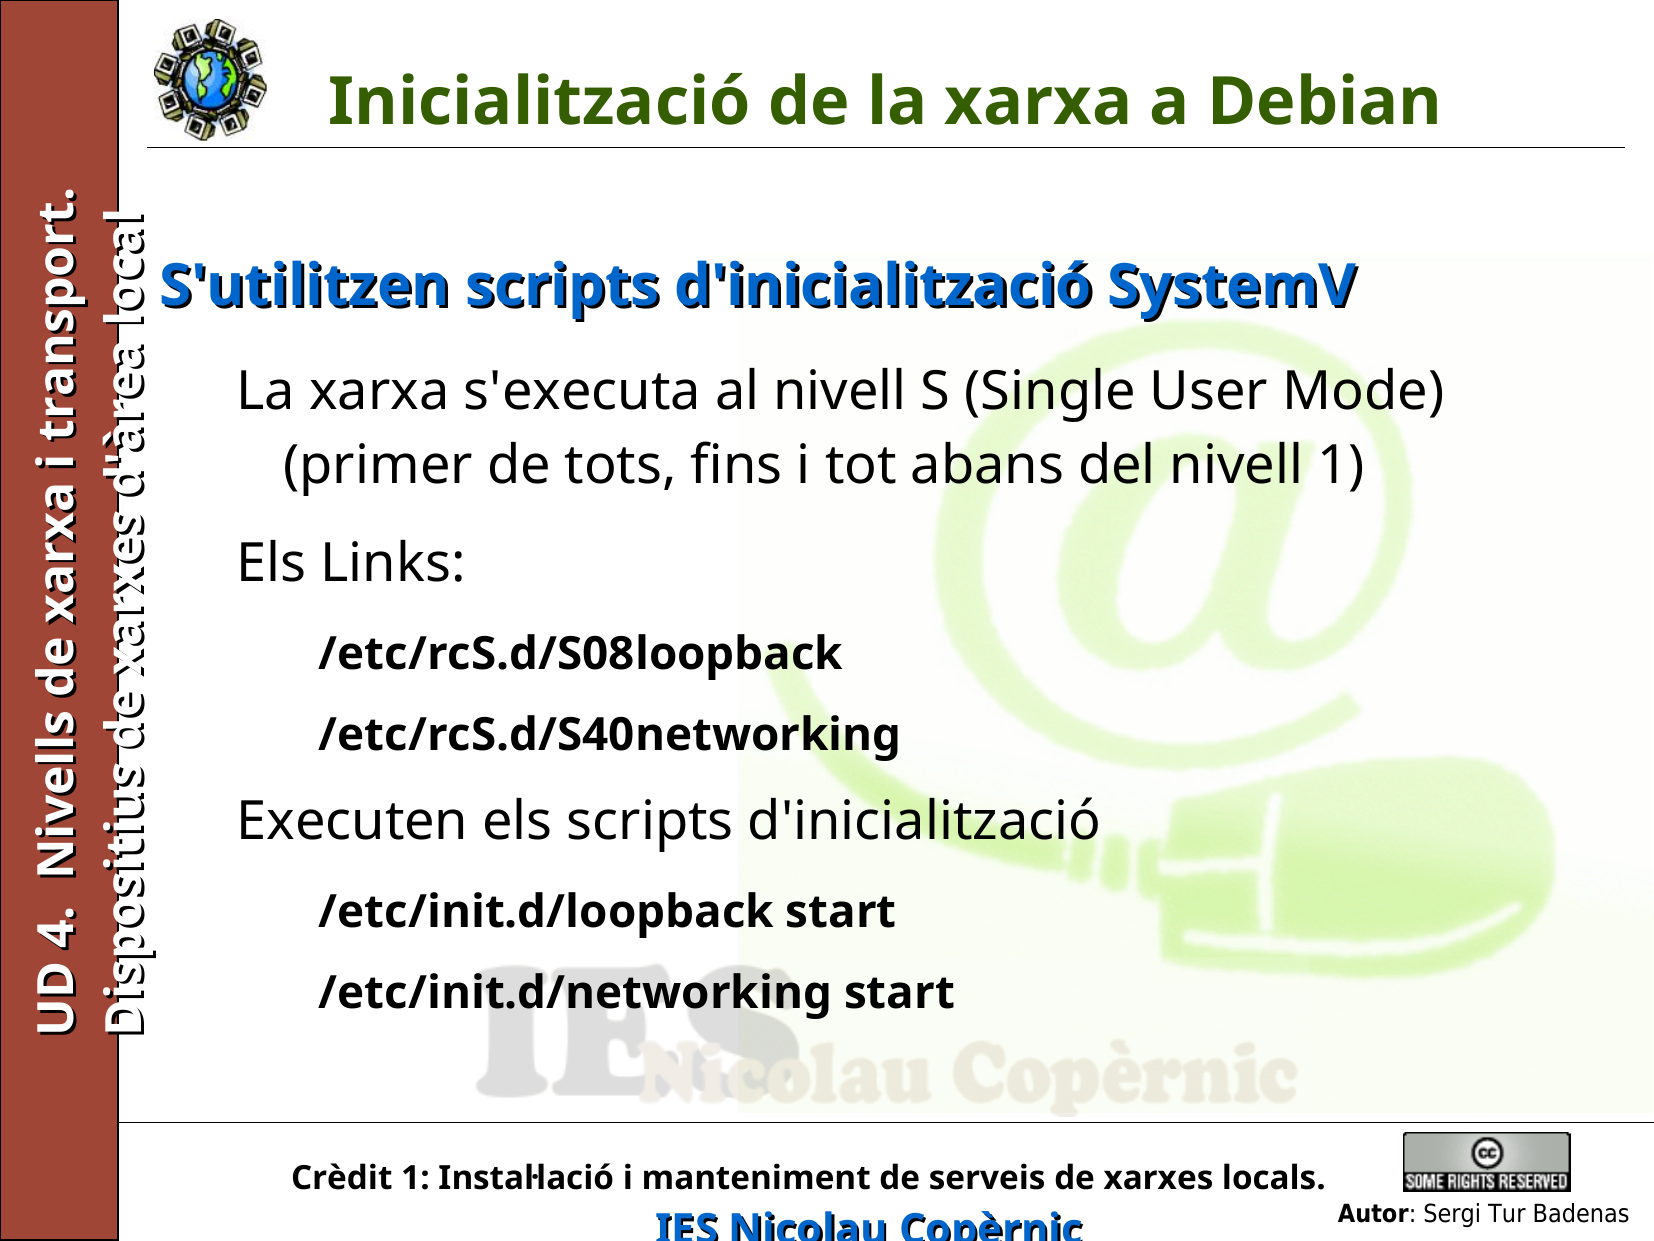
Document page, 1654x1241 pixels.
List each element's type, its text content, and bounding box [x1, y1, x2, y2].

picture [466, 252, 1654, 1117]
title Inicialització de la xarxa a Debian [141, 56, 1630, 141]
picture [1403, 1132, 1571, 1192]
picture [154, 19, 268, 56]
list S'utilitzen scripts d'inicialització SystemV La xarxa s'executa al nivell S (Single User Mode) (primer de tots, fins i tot abans del nivell 1) Els Links: /etc/rcS.d/S08loopback /etc/rcS.d/S40networking Executen els scripts d'inicialització /etc/init.d/loopback start /etc/init.d/networking start [141, 242, 1630, 1078]
